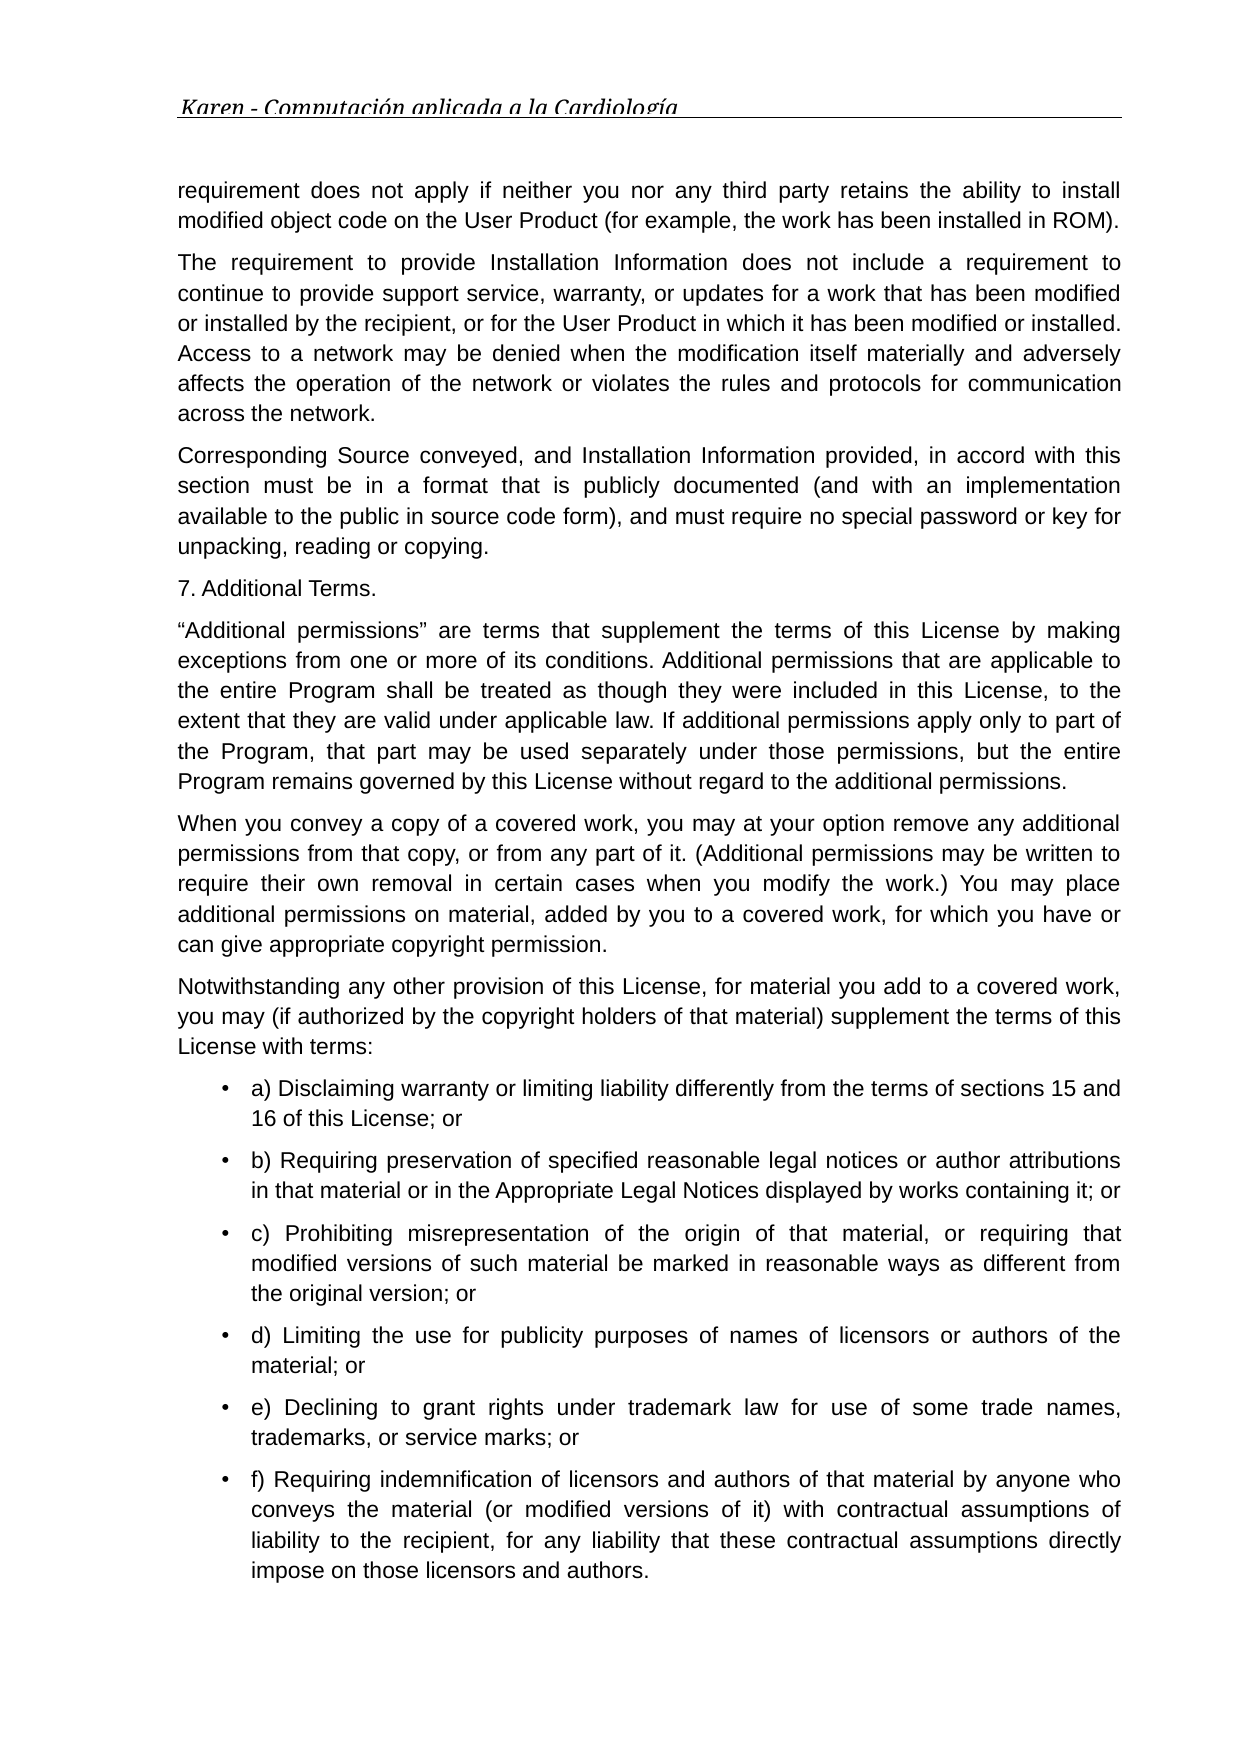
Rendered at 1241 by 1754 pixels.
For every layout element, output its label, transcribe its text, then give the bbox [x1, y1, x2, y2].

list a) Disclaiming warranty or limiting liability differently from the terms of sections 15 and 16 of this License; or [221, 1075, 1122, 1132]
text 7. Additional Terms. [177, 575, 1122, 601]
list c) Prohibiting misrepresentation of the origin of that material, or requiring that modified versions of such material be marked in reasonable ways as different from the original version; or [221, 1219, 1122, 1306]
text Corresponding Source conveyed, and Installation Information provided, in accord with this section must be in a format that is publicly documented (and with an implementation available to the public in source code form), and must require no special password or key for unpacking, reading or copying. [177, 442, 1122, 559]
text When you convey a copy of a covered work, you may at your option remove any additional permissions from that copy, or from any part of it. (Additional permissions may be written to require their own removal in certain cases when you modify the work.) You may place additional permissions on material, added by you to a covered work, for which you have or can give appropriate copyright permission. [177, 810, 1122, 957]
text The requirement to provide Installation Information does not include a requirement to continue to provide support service, warranty, or updates for a work that has been modified or installed by the recipient, or for the User Product in which it has been modified or installed. Access to a network may be denied when the modification itself materially and adversely affects the operation of the network or violates the rules and protocols for communication across the network. [177, 249, 1122, 427]
text requirement does not apply if neither you nor any third party retains the ability to install modified object code on the User Product (for example, the work has been installed in ROM). [177, 177, 1122, 234]
list f) Requiring indemnification of licensors and authors of that material by anyone who conveys the material (or modified versions of it) with contractual assumptions of liability to the recipient, for any liability that these contractual assumptions directly impose on those licensors and authors. [221, 1466, 1122, 1583]
text “Additional permissions” are terms that supplement the terms of this License by making exceptions from one or more of its conditions. Additional permissions that are applicable to the entire Program shall be treated as though they were included in this License, to the extent that they are valid under applicable law. If additional permissions apply only to part of the Program, that part may be used separately under those permissions, but the entire Program remains governed by this License without regard to the additional permissions. [177, 617, 1122, 794]
list d) Limiting the use for publicity purposes of names of licensors or authors of the material; or [221, 1322, 1122, 1378]
list b) Requiring preservation of specified reasonable legal notices or author attributions in that material or in the Appropriate Legal Notices displayed by works containing it; or [221, 1147, 1122, 1204]
text Notwithstanding any other provision of this License, for material you add to a covered work, you may (if authorized by the copyright holders of that material) supplement the terms of this License with terms: [177, 973, 1122, 1059]
list e) Declining to grant rights under trademark law for use of some trade names, trademarks, or service marks; or [221, 1394, 1122, 1451]
